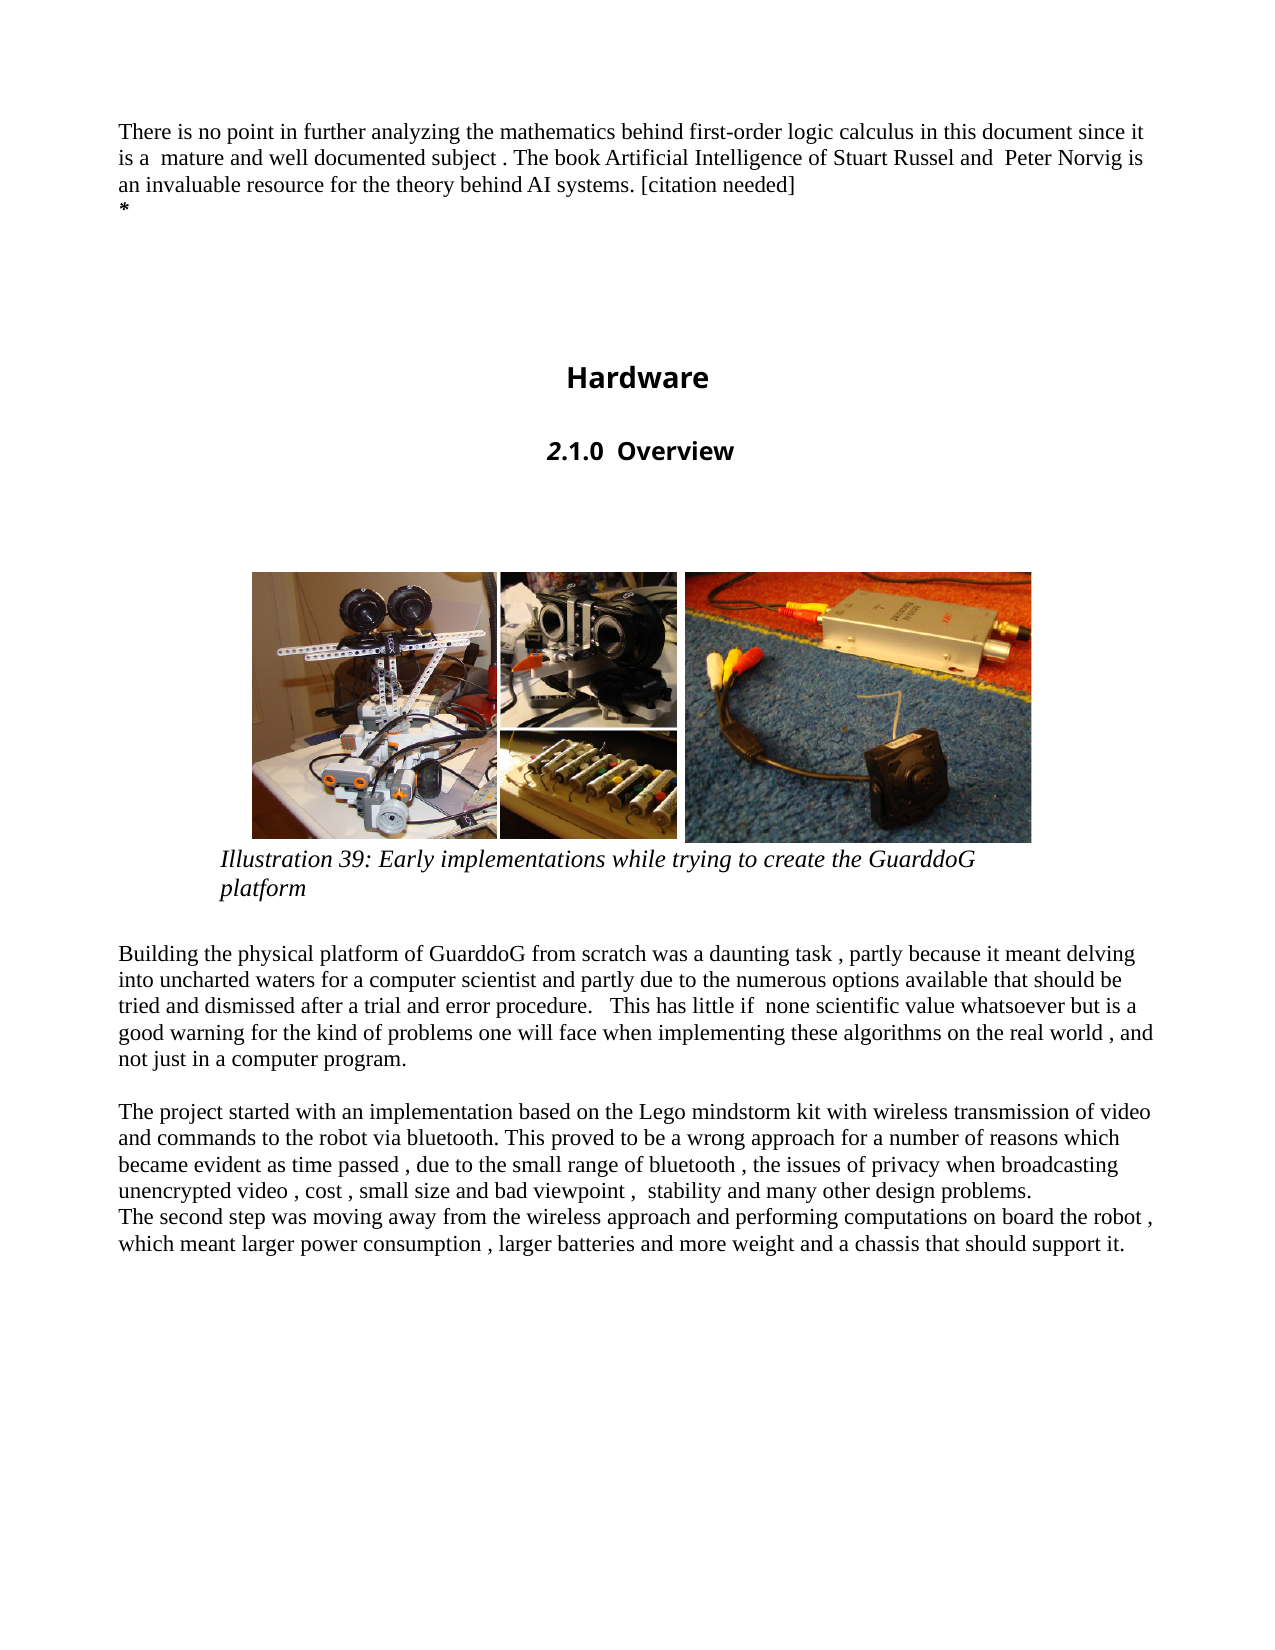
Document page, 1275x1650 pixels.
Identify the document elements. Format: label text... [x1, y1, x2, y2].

picture [246, 572, 1032, 844]
text The second step was moving away from the wireless approach and performing computations on board the robot , which meant larger power consumption , larger batteries and more weight and a chassis that should support it. [118, 1203, 1157, 1256]
text * [118, 197, 1157, 221]
text Building the physical platform of GuarddoG from scratch was a daunting task , partly because it meant delving into uncharted waters for a computer scientist and partly due to the numerous options available that should be tried and dismissed after a trial and error procedure. This has little if none scientific value whatsoever but is a good warning for the kind of problems one will face when implementing these algorithms on the real world , and not just in a computer program. [118, 940, 1157, 1098]
text 2.1.0 Overview [118, 434, 1157, 468]
text The project started with an implementation based on the Lego mindstorm kit with wireless transmission of video and commands to the robot via bluetooth. This proved to be a wrong approach for a number of reasons which became evident as time passed , due to the small range of bluetooth , the issues of privacy when broadcasting unencrypted video , cost , small size and bad viewpoint , stability and many other design problems. [118, 1098, 1157, 1203]
text Illustration 39: Early implementations while trying to create the GuarddoG platform [220, 844, 1055, 902]
text There is no point in further analyzing the mathematics behind first-order logic calculus in this document since it is a mature and well documented subject . The book Artificial Intelligence of Stuart Russel and Peter Norvig is an invaluable resource for the theory behind AI systems. [citation needed] [118, 118, 1157, 197]
text Hardware [118, 357, 1157, 397]
